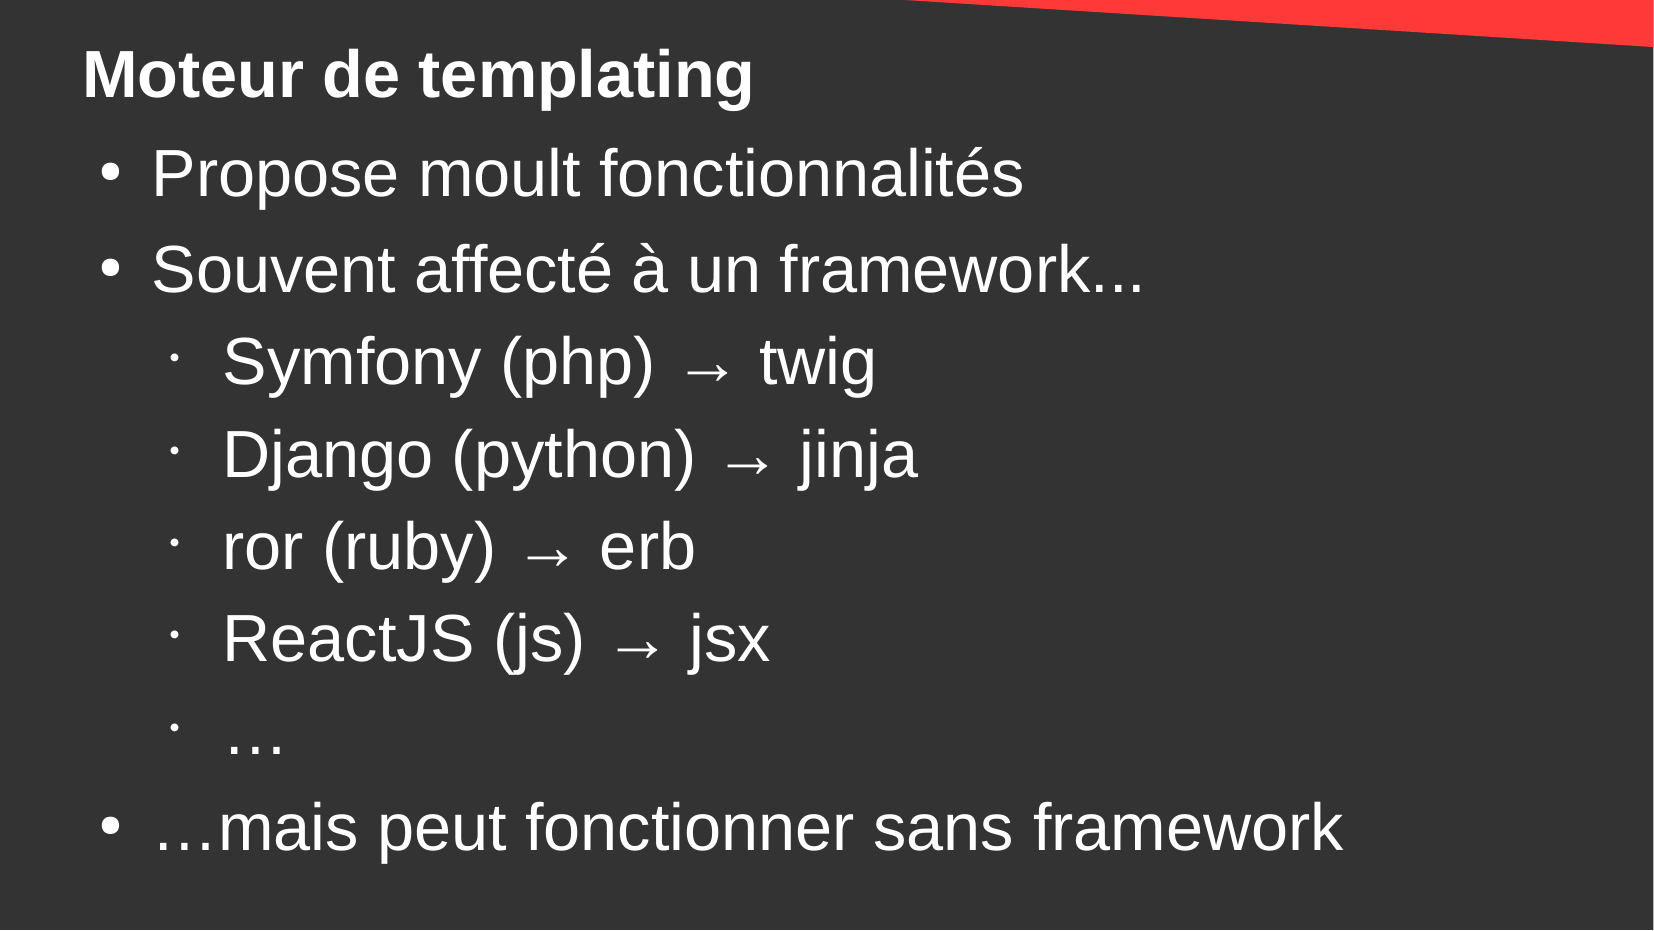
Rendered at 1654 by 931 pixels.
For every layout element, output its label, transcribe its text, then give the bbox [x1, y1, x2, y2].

text_box [904, 0, 1654, 48]
title Moteur de templating [82, 37, 1571, 114]
list Propose moult fonctionnalités Souvent affecté à un framework... Symfony (php) → twig Django (python) → jinja ror (ruby) → erb ReactJS (js) → jsx … …mais peut fonctionner sans framework [80, 135, 1620, 886]
